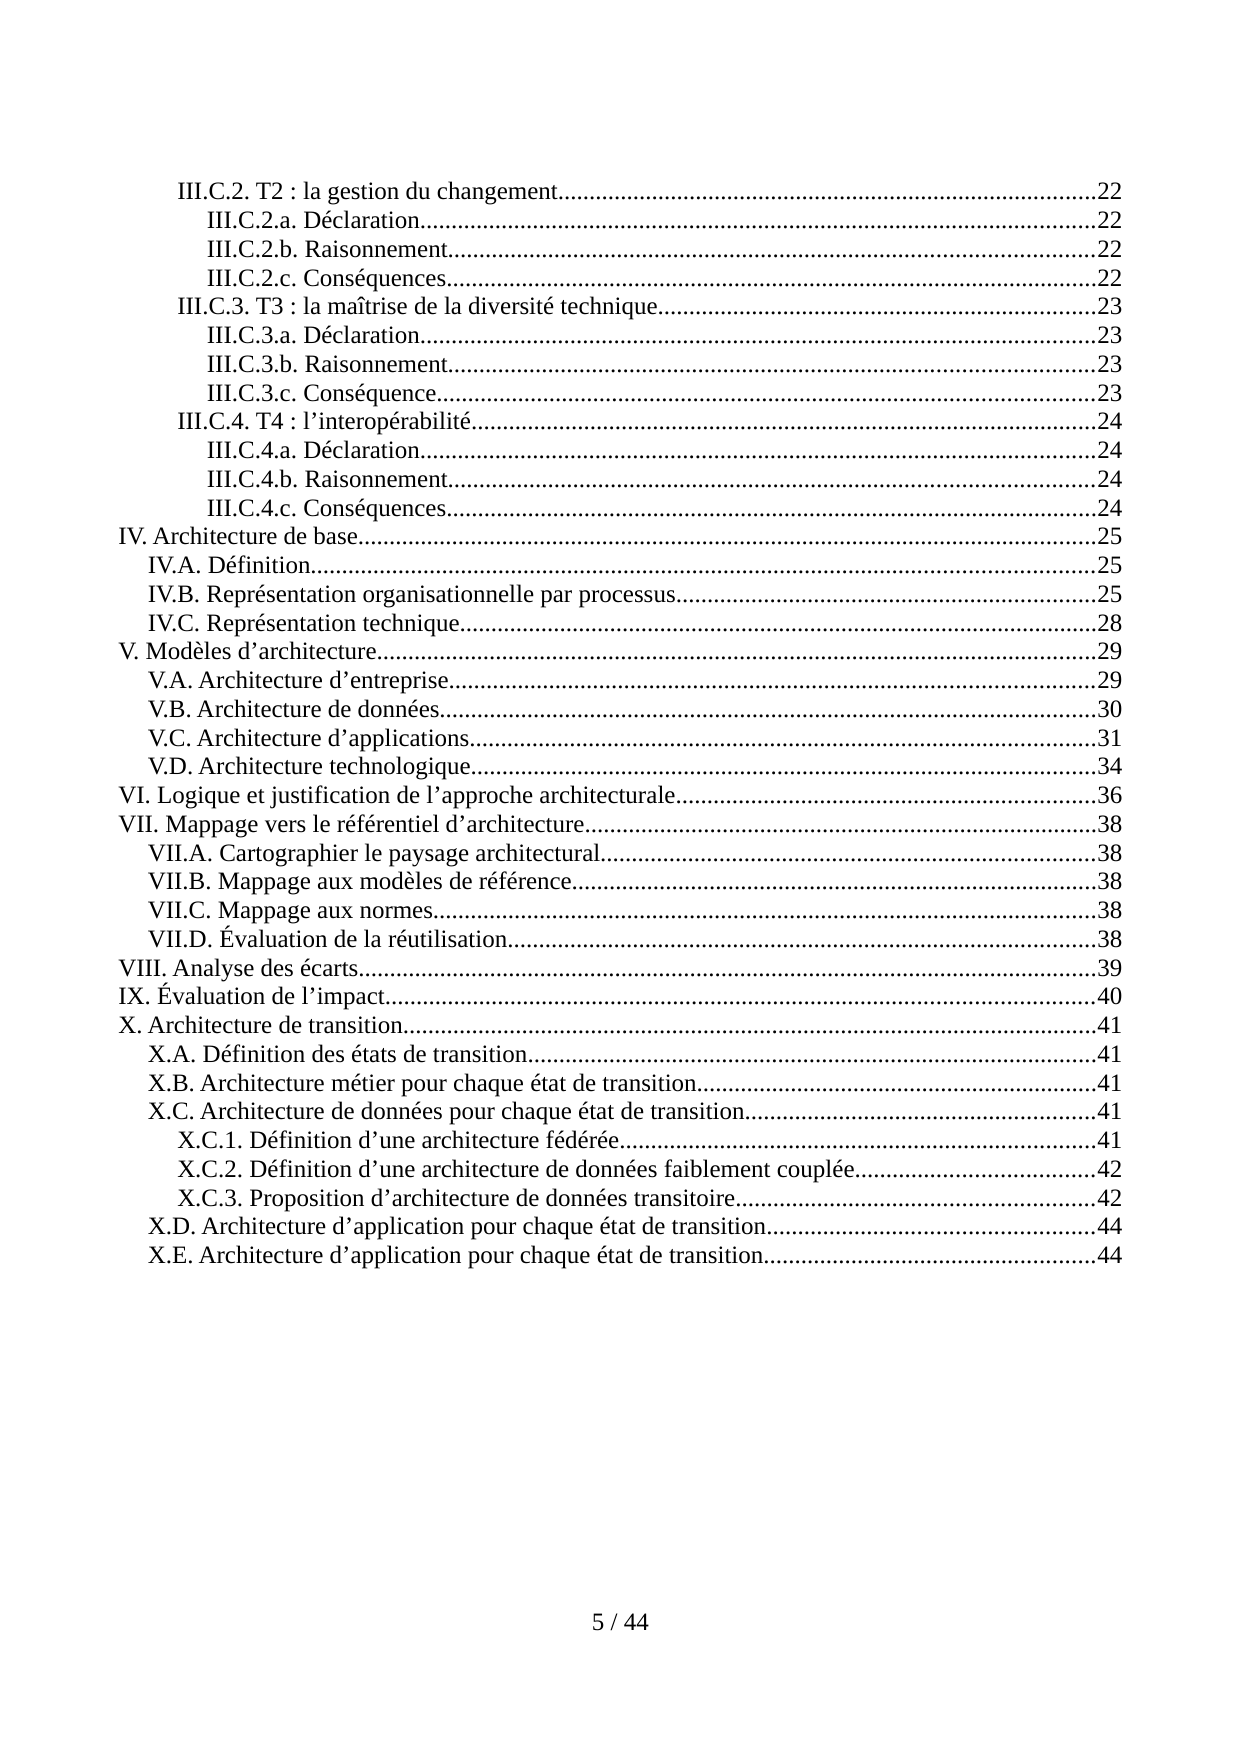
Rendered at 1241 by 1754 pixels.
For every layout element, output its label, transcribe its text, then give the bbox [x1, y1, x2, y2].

text X.C. Architecture de données pour chaque état de transition 41 [148, 1096, 1122, 1125]
text III.C.3.a. Déclaration 23 [207, 320, 1122, 349]
text VII.D. Évaluation de la réutilisation 38 [148, 924, 1122, 953]
text III.C.4.b. Raisonnement 24 [207, 464, 1122, 493]
text IV.C. Représentation technique 28 [148, 608, 1122, 636]
text VII. Mappage vers le référentiel d’architecture 38 [118, 809, 1122, 838]
text VIII. Analyse des écarts 39 [118, 953, 1122, 981]
text IV.A. Définition 25 [148, 550, 1122, 579]
text III.C.3. T3 : la maîtrise de la diversité technique 23 [177, 291, 1122, 320]
text IV.B. Représentation organisationnelle par processus 25 [148, 579, 1122, 608]
text III.C.4. T4 : l’interopérabilité 24 [177, 406, 1122, 435]
text III.C.2.a. Déclaration 22 [207, 205, 1122, 234]
text III.C.2. T2 : la gestion du changement 22 [177, 176, 1122, 205]
text VII.A. Cartographier le paysage architectural 38 [148, 838, 1122, 866]
text V. Modèles d’architecture 29 [118, 636, 1122, 665]
text III.C.4.c. Conséquences 24 [207, 493, 1122, 521]
text III.C.2.b. Raisonnement 22 [207, 234, 1122, 263]
text III.C.4.a. Déclaration 24 [207, 435, 1122, 464]
text X.A. Définition des états de transition 41 [148, 1039, 1122, 1068]
text IV. Architecture de base 25 [118, 521, 1122, 550]
text V.A. Architecture d’entreprise 29 [148, 665, 1122, 694]
text IX. Évaluation de l’impact 40 [118, 981, 1122, 1010]
text X.D. Architecture d’application pour chaque état de transition 44 [148, 1211, 1122, 1240]
text III.C.2.c. Conséquences 22 [207, 263, 1122, 291]
text VI. Logique et justification de l’approche architecturale 36 [118, 780, 1122, 809]
text V.C. Architecture d’applications 31 [148, 723, 1122, 751]
text V.D. Architecture technologique 34 [148, 751, 1122, 780]
text III.C.3.b. Raisonnement 23 [207, 349, 1122, 378]
text X. Architecture de transition 41 [118, 1010, 1122, 1039]
text V.B. Architecture de données 30 [148, 694, 1122, 723]
text VII.B. Mappage aux modèles de référence 38 [148, 866, 1122, 895]
text III.C.3.c. Conséquence 23 [207, 378, 1122, 406]
text X.C.2. Définition d’une architecture de données faiblement couplée 42 [177, 1154, 1122, 1183]
text X.B. Architecture métier pour chaque état de transition 41 [148, 1068, 1122, 1096]
text VII.C. Mappage aux normes 38 [148, 895, 1122, 924]
text X.E. Architecture d’application pour chaque état de transition 44 [148, 1240, 1122, 1269]
text X.C.3. Proposition d’architecture de données transitoire 42 [177, 1183, 1122, 1211]
text X.C.1. Définition d’une architecture fédérée 41 [177, 1125, 1122, 1154]
